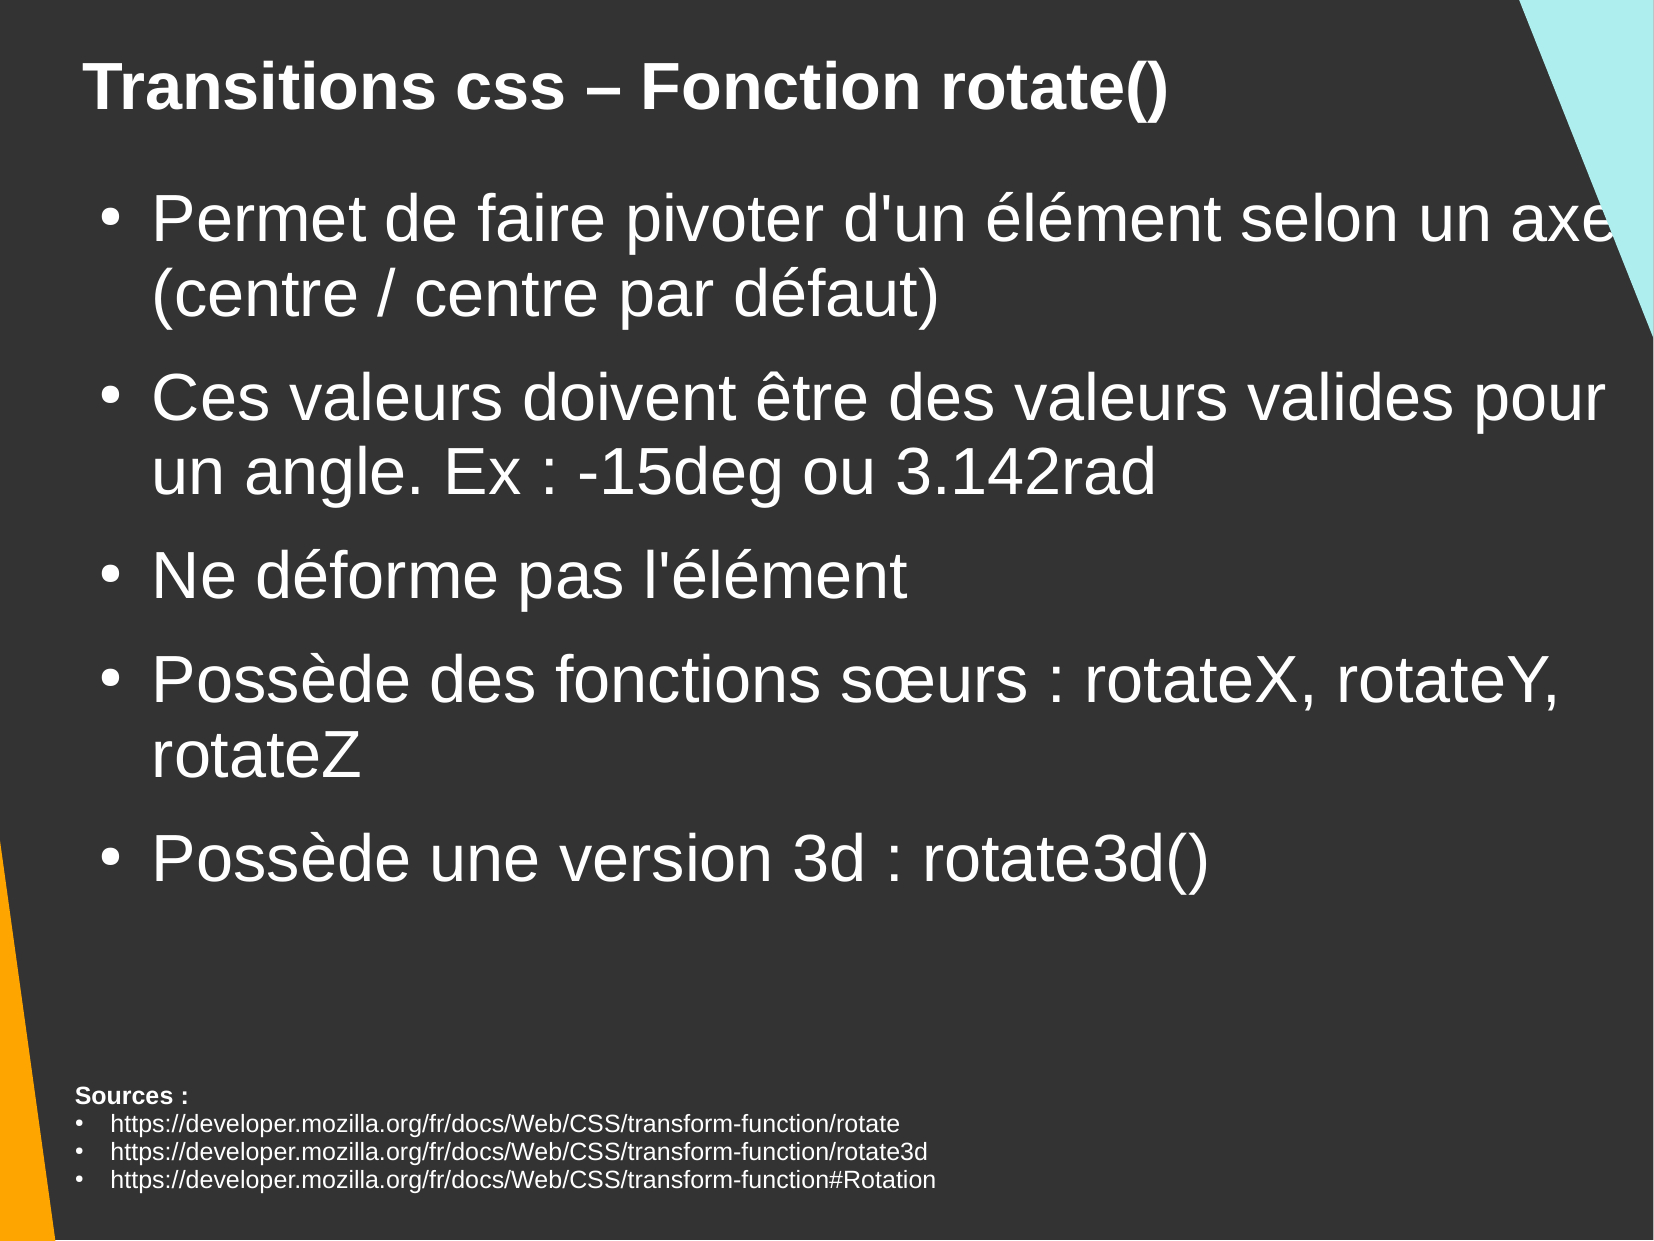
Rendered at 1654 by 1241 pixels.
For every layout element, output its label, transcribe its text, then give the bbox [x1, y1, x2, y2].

title Transitions css – Fonction rotate() [82, 49, 1571, 152]
text_box Sources : https://developer.mozilla.org/fr/docs/Web/CSS/transform-function/rotate https://developer.mozilla.org/fr/docs/Web/CSS/transform-function/rotate3d https://developer.mozilla.org/fr/docs/Web/CSS/transform-function#Rotation [60, 1074, 1546, 1217]
text_box [1519, 0, 1654, 340]
list Permet de faire pivoter d'un élément selon un axe (centre / centre par défaut) Ces valeurs doivent être des valeurs valides pour un angle. Ex : -15deg ou 3.142rad Ne déforme pas l'élément Possède des fonctions sœurs : rotateX, rotateY, rotateZ Possède une version 3d : rotate3d() [80, 180, 1630, 1028]
text_box [0, 840, 56, 1241]
